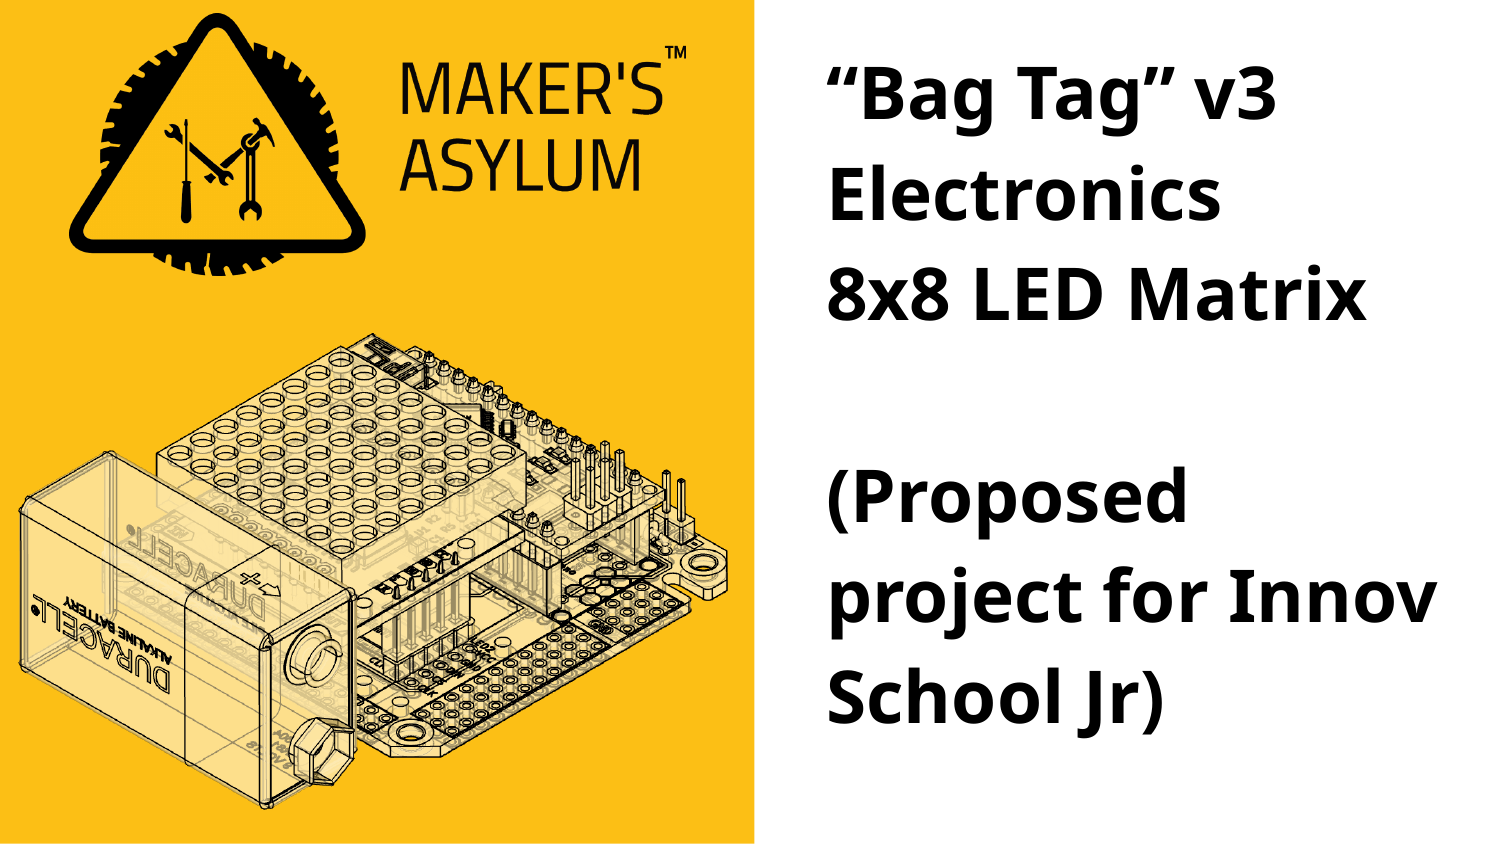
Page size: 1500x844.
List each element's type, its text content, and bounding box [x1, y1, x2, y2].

picture [69, 13, 686, 276]
text_box “Bag Tag” v3 Electronics 8x8 LED Matrix (Proposed project for Innov School Jr) [811, 254, 1475, 517]
picture [0, 324, 755, 844]
text_box [0, 0, 755, 324]
